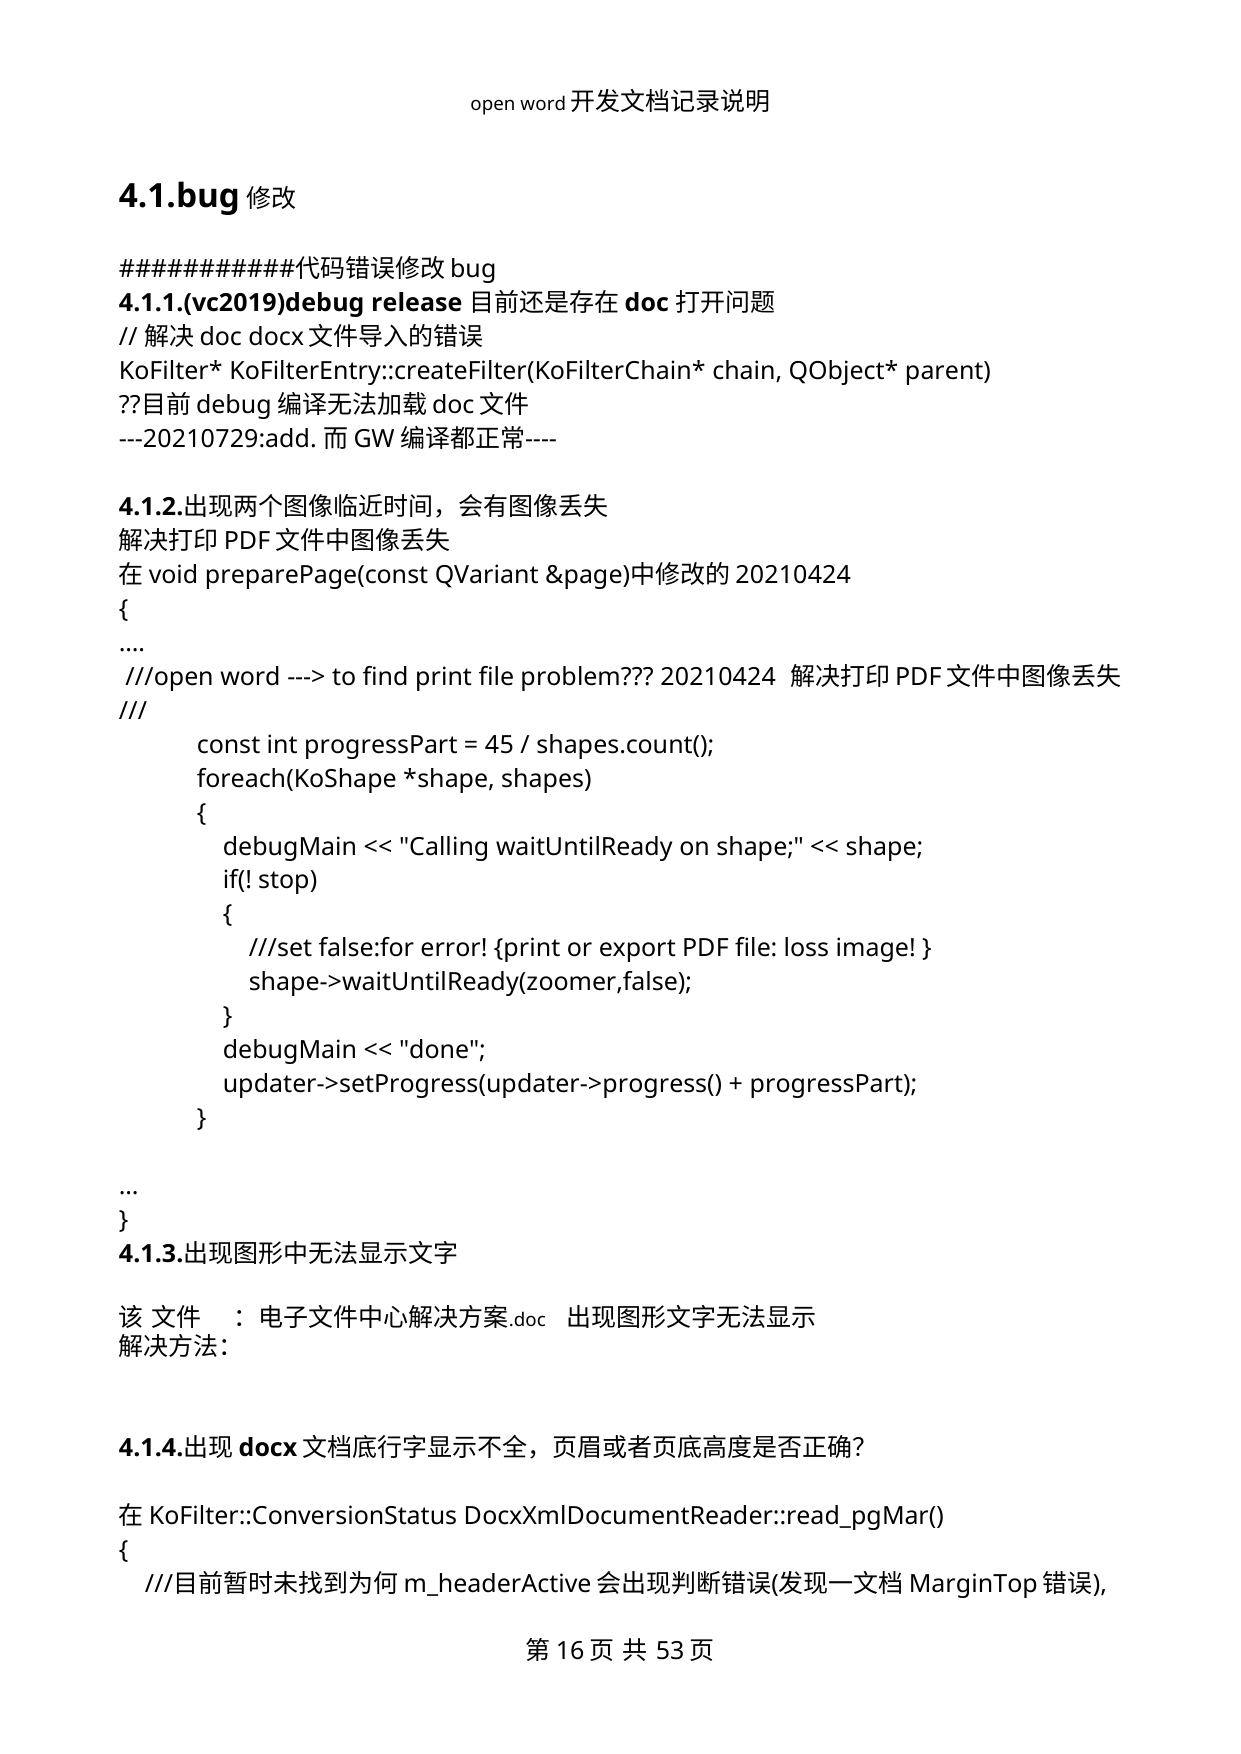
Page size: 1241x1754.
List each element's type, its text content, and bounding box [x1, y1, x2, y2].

text ??目前debug编译无法加载doc文件 [119, 387, 1121, 421]
text { [119, 794, 1121, 828]
text 在void preparePage(const QVariant &page)中修改的20210424 [119, 557, 1121, 591]
text { [119, 591, 1121, 625]
text } [119, 1202, 1121, 1236]
text if(! stop) [119, 862, 1121, 896]
text ###########代码错误修改bug [119, 251, 1121, 285]
subtitle 出现docx文档底行字显示不全，页眉或者页底高度是否正确？ [119, 1430, 1121, 1464]
text KoFilter* KoFilterEntry::createFilter(KoFilterChain* chain, QObject* parent) [119, 353, 1121, 387]
text } [119, 998, 1121, 1032]
text 该 文件 ：电子文件中心解决方案.doc 出现图形文字无法显示 [119, 1304, 1121, 1333]
text const int progressPart = 45 / shapes.count(); [119, 727, 1121, 761]
text { [119, 896, 1121, 930]
subtitle 出现两个图像临近时间，会有图像丢失 [119, 489, 1121, 523]
text 在KoFilter::ConversionStatus DocxXmlDocumentReader::read_pgMar() [119, 1498, 1121, 1532]
subtitle (vc2019)debug release 目前还是存在doc 打开问题 [119, 285, 1121, 319]
text .... [119, 625, 1121, 659]
text { [119, 1532, 1121, 1566]
text debugMain << "Calling waitUntilReady on shape;" << shape; [119, 828, 1121, 862]
text ///set false:for error! {print or export PDF file: loss image! } [119, 930, 1121, 964]
subtitle 出现图形中无法显示文字 [119, 1236, 1121, 1270]
text updater->setProgress(updater->progress() + progressPart); [119, 1066, 1121, 1100]
text foreach(KoShape *shape, shapes) [119, 761, 1121, 794]
subtitle bug修改 [119, 171, 1121, 217]
text ---20210729:add. 而GW编译都正常---- [119, 421, 1121, 455]
text 解决打印PDF文件中图像丢失 [119, 523, 1121, 557]
text ... [119, 1168, 1121, 1202]
text // 解决doc docx文件导入的错误 [119, 319, 1121, 353]
text ///目前暂时未找到为何m_headerActive会出现判断错误(发现一文档MarginTop错误), [119, 1566, 1121, 1599]
text ///open word ---> to find print file problem??? 20210424 解决打印PDF文件中图像丢失/// [119, 659, 1121, 727]
text 解决方法： [119, 1333, 1121, 1362]
text debugMain << "done"; [119, 1032, 1121, 1066]
text shape->waitUntilReady(zoomer,false); [119, 964, 1121, 998]
text } [119, 1100, 1121, 1134]
